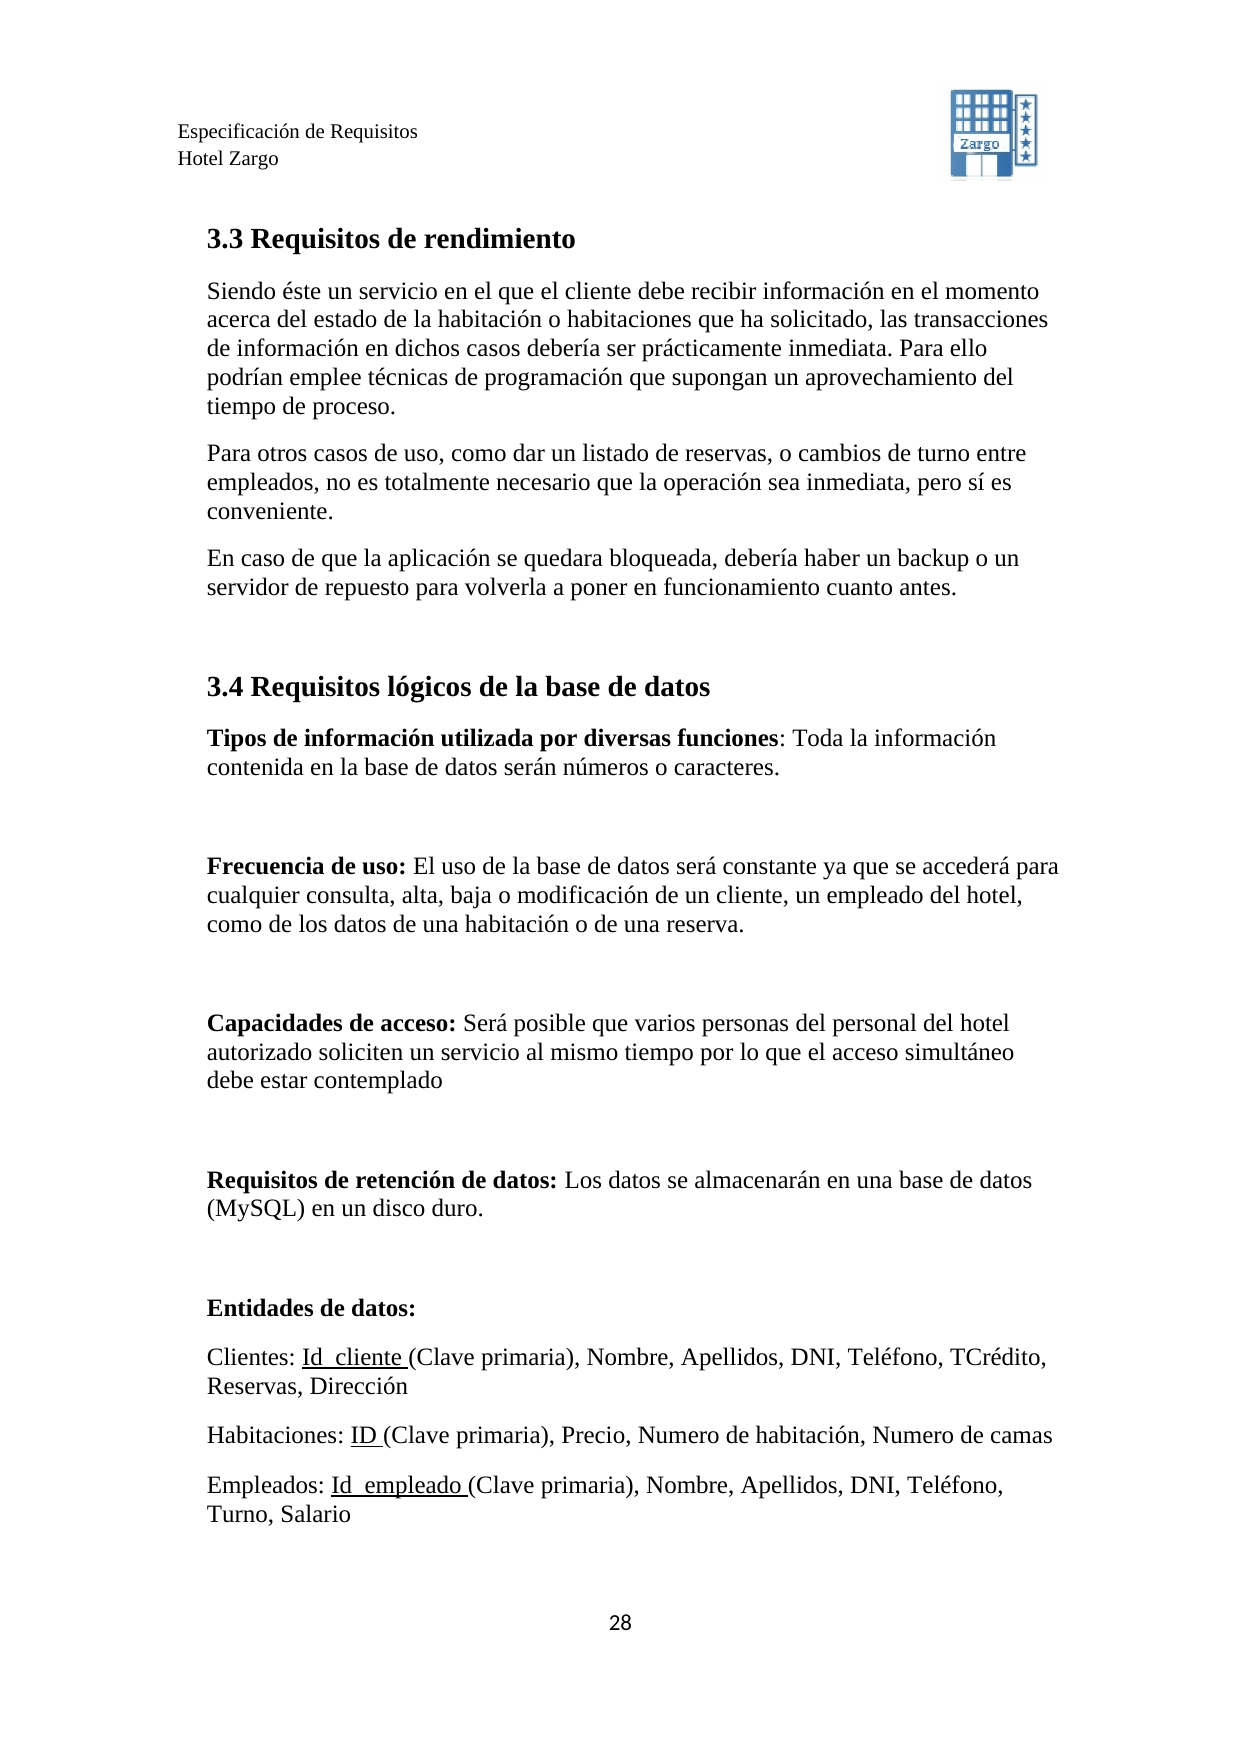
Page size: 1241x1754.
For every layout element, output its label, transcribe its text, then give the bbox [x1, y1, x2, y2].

text Clientes: Id_cliente (Clave primaria), Nombre, Apellidos, DNI, Teléfono, TCrédito, Reservas, Dirección [207, 1342, 1063, 1400]
text Para otros casos de uso, como dar un listado de reservas, o cambios de turno entre empleados, no es totalmente necesario que la operación sea inmediata, pero sí es conveniente. [207, 438, 1063, 524]
text Empleados: Id_empleado (Clave primaria), Nombre, Apellidos, DNI, Teléfono, Turno, Salario [207, 1470, 1063, 1528]
text Capacidades de acceso: Será posible que varios personas del personal del hotel autorizado soliciten un servicio al mismo tiempo por lo que el acceso simultáneo debe estar contemplado [207, 1008, 1063, 1094]
picture [941, 81, 1046, 181]
text Habitaciones: ID (Clave primaria), Precio, Numero de habitación, Numero de camas [207, 1421, 1063, 1449]
text En caso de que la aplicación se quedara bloqueada, debería haber un backup o un servidor de repuesto para volverla a poner en funcionamiento cuanto antes. [207, 543, 1063, 601]
text Tipos de información utilizada por diversas funciones: Toda la información contenida en la base de datos serán números o caracteres. [207, 723, 1063, 781]
text Siendo éste un servicio en el que el cliente debe recibir información en el momento acerca del estado de la habitación o habitaciones que ha solicitado, las transacciones de información en dichos casos debería ser prácticamente inmediata. Para ello podrían emplee técnicas de programación que supongan un aprovechamiento del tiempo de proceso. [207, 276, 1063, 419]
text 3.4 Requisitos lógicos de la base de datos [207, 669, 1063, 703]
text 3.3 Requisitos de rendimiento [207, 221, 1063, 255]
text Frecuencia de uso: El uso de la base de datos será constante ya que se accederá para cualquier consulta, alta, baja o modificación de un cliente, un empleado del hotel, como de los datos de una habitación o de una reserva. [207, 851, 1063, 938]
text Requisitos de retención de datos: Los datos se almacenarán en una base de datos (MySQL) en un disco duro. [207, 1165, 1063, 1222]
text Entidades de datos: [207, 1293, 1063, 1321]
